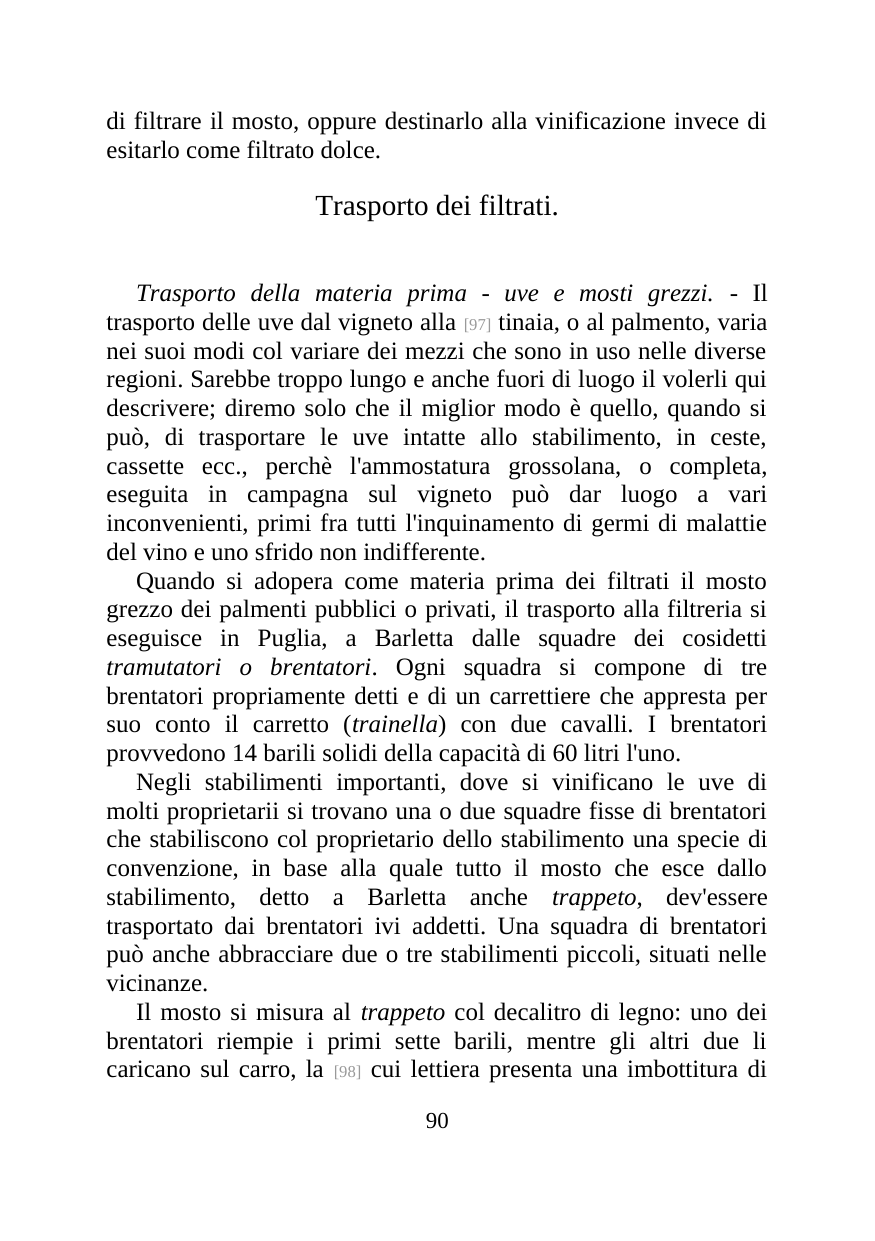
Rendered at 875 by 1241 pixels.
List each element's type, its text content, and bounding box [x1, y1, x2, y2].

text Negli stabilimenti importanti, dove si vinificano le uve di molti proprietarii si trovano una o due squadre fisse di brentatori che stabiliscono col proprietario dello stabilimento una specie di convenzione, in base alla quale tutto il mosto che esce dallo stabilimento, detto a Barletta anche trappeto, dev'essere trasportato dai brentatori ivi addetti. Una squadra di brentatori può anche abbracciare due o tre stabilimenti piccoli, situati nelle vicinanze. [106, 767, 768, 997]
text Quando si adopera come materia prima dei filtrati il mosto grezzo dei palmenti pubblici o privati, il trasporto alla filtreria si eseguisce in Puglia, a Barletta dalle squadre dei cosidetti tramutatori o brentatori. Ogni squadra si compone di tre brentatori propriamente detti e di un carrettiere che appresta per suo conto il carretto (trainella) con due cavalli. I brentatori provvedono 14 barili solidi della capacità di 60 litri l'uno. [106, 566, 768, 767]
text Trasporto della materia prima - uve e mosti grezzi. - Il trasporto delle uve dal vigneto alla [97] tinaia, o al palmento, varia nei suoi modi col variare dei mezzi che sono in uso nelle diverse regioni. Sarebbe troppo lungo e anche fuori di luogo il volerli qui descrivere; diremo solo che il miglior modo è quello, quando si può, di trasportare le uve intatte allo stabilimento, in ceste, cassette ecc., perchè l'ammostatura grossolana, o completa, eseguita in campagna sul vigneto può dar luogo a vari inconvenienti, primi fra tutti l'inquinamento di germi di malattie del vino e uno sfrido non indifferente. [106, 278, 768, 566]
subtitle Trasporto dei filtrati. [106, 188, 768, 222]
text di filtrare il mosto, oppure destinarlo alla vinificazione invece di esitarlo come filtrato dolce. [106, 106, 768, 164]
text Il mosto si misura al trappeto col decalitro di legno: uno dei brentatori riempie i primi sette barili, mentre gli altri due li caricano sul carro, la [98] cui lettiera presenta una imbottitura di [106, 997, 768, 1083]
